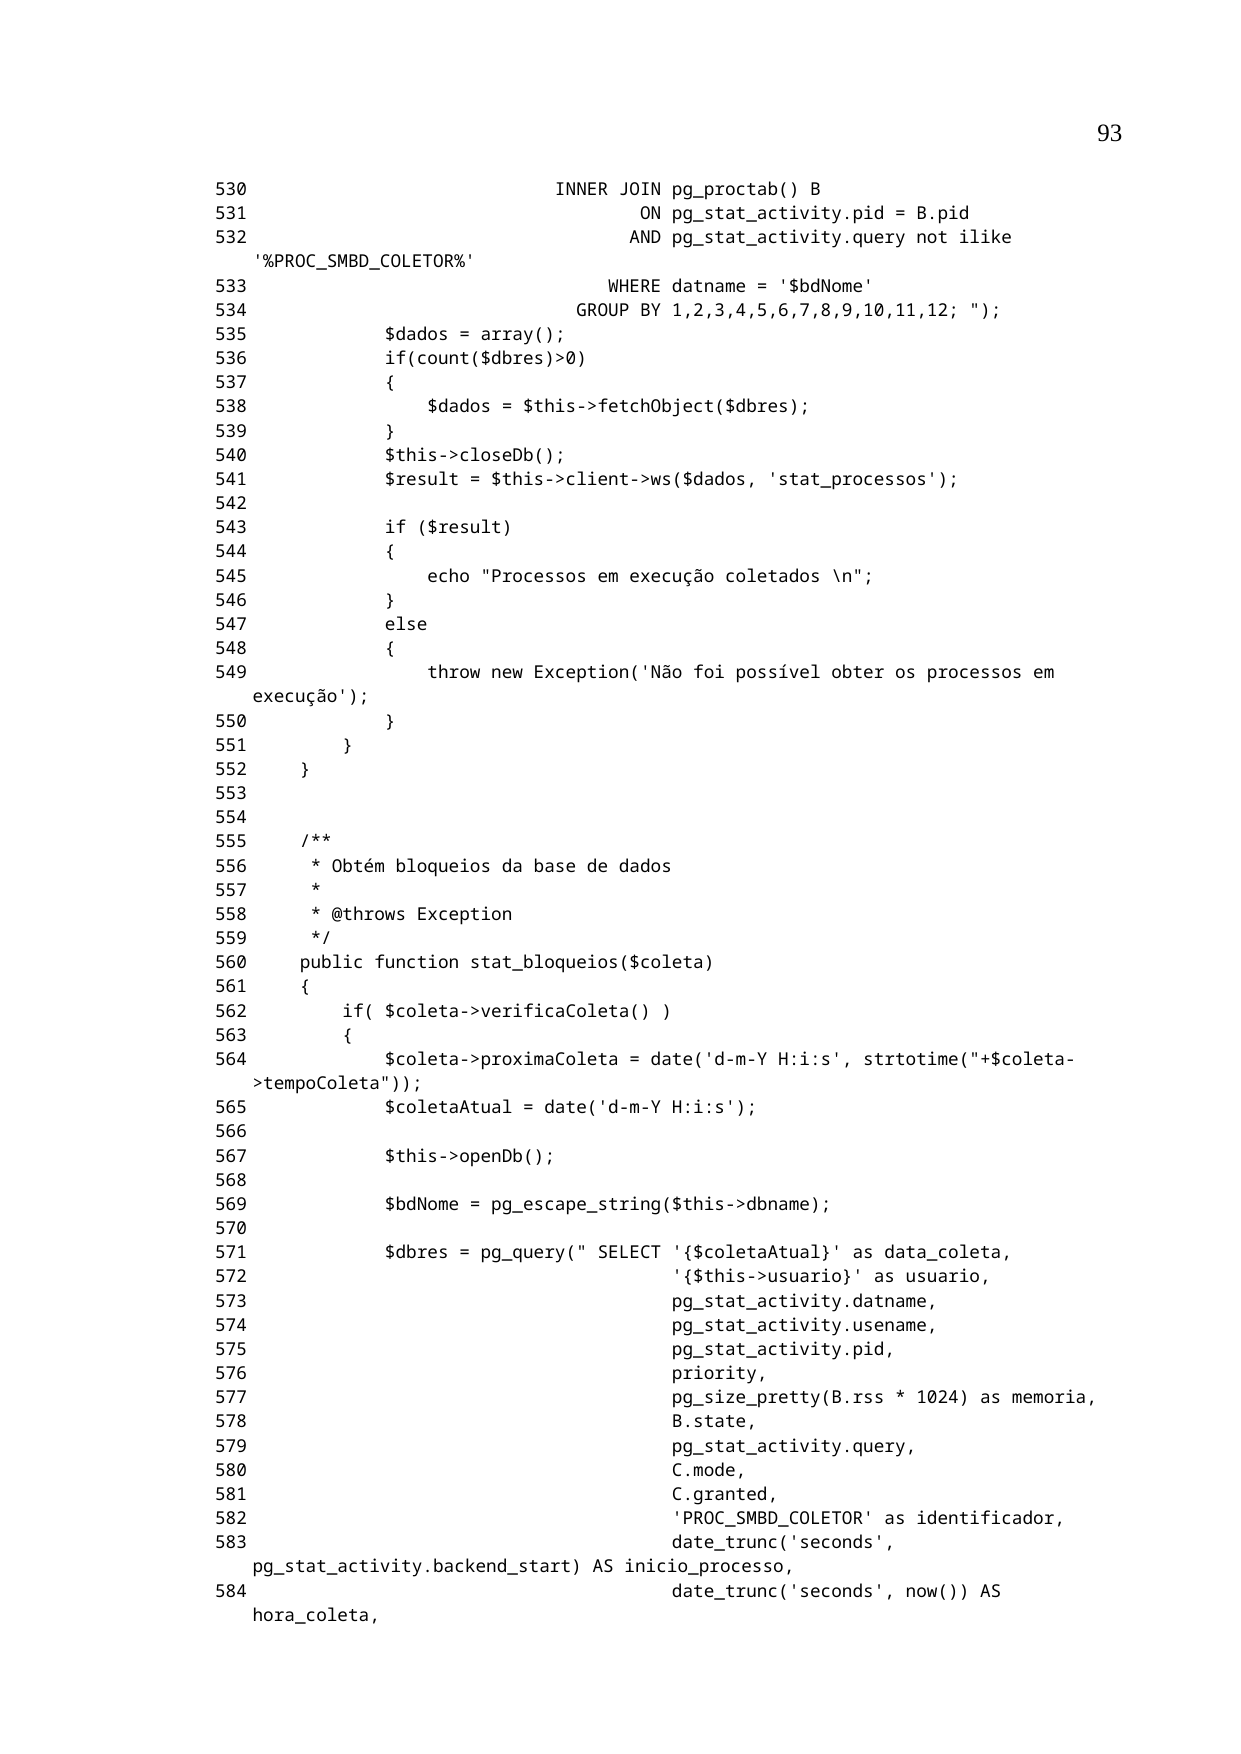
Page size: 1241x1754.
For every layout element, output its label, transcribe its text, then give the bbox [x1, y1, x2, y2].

list { [215, 370, 1122, 394]
list /** [215, 829, 1122, 853]
list } [215, 732, 1122, 756]
list date_trunc('seconds', now()) AS hora_coleta, [215, 1578, 1122, 1626]
list pg_stat_activity.datname, [215, 1288, 1122, 1312]
list * @throws Exception [215, 901, 1122, 926]
list $this->closeDb(); [215, 442, 1122, 466]
list $result = $this->client->ws($dados, 'stat_processos'); [215, 466, 1122, 491]
list AND pg_stat_activity.query not ilike '%PROC_SMBD_COLETOR%' [215, 225, 1122, 273]
list priority, [215, 1361, 1122, 1385]
list $coleta->proximaColeta = date('d-m-Y H:i:s', strtotime("+$coleta->tempoColeta")); [215, 1046, 1122, 1095]
list * Obtém bloqueios da base de dados [215, 853, 1122, 877]
list { [215, 974, 1122, 998]
list pg_size_pretty(B.rss * 1024) as memoria, [215, 1385, 1122, 1409]
list if( $coleta->verificaColeta() ) [215, 998, 1122, 1022]
list pg_stat_activity.query, [215, 1433, 1122, 1457]
list C.mode, [215, 1457, 1122, 1481]
list pg_stat_activity.usename, [215, 1312, 1122, 1336]
list * [215, 877, 1122, 901]
list $coletaAtual = date('d-m-Y H:i:s'); [215, 1095, 1122, 1119]
list C.granted, [215, 1481, 1122, 1506]
list 'PROC_SMBD_COLETOR' as identificador, [215, 1506, 1122, 1530]
list */ [215, 926, 1122, 950]
list GROUP BY 1,2,3,4,5,6,7,8,9,10,11,12; "); [215, 297, 1122, 321]
list $dbres = pg_query(" SELECT '{$coletaAtual}' as data_coleta, [215, 1240, 1122, 1264]
list INNER JOIN pg_proctab() B [215, 176, 1122, 201]
list else [215, 611, 1122, 636]
list WHERE datname = '$bdNome' [215, 273, 1122, 297]
list date_trunc('seconds', pg_stat_activity.backend_start) AS inicio_processo, [215, 1530, 1122, 1578]
list } [215, 418, 1122, 442]
list public function stat_bloqueios($coleta) [215, 950, 1122, 974]
list throw new Exception('Não foi possível obter os processos em execução'); [215, 660, 1122, 708]
list $dados = $this->fetchObject($dbres); [215, 394, 1122, 418]
list pg_stat_activity.pid, [215, 1336, 1122, 1361]
list { [215, 636, 1122, 660]
list $dados = array(); [215, 321, 1122, 346]
list echo "Processos em execução coletados \n"; [215, 563, 1122, 587]
list { [215, 1022, 1122, 1046]
list { [215, 539, 1122, 563]
list if(count($dbres)>0) [215, 346, 1122, 370]
list } [215, 708, 1122, 732]
list B.state, [215, 1409, 1122, 1433]
list $bdNome = pg_escape_string($this->dbname); [215, 1191, 1122, 1216]
list $this->openDb(); [215, 1143, 1122, 1167]
list } [215, 756, 1122, 781]
list } [215, 587, 1122, 611]
list ON pg_stat_activity.pid = B.pid [215, 201, 1122, 225]
list if ($result) [215, 515, 1122, 539]
list '{$this->usuario}' as usuario, [215, 1264, 1122, 1288]
